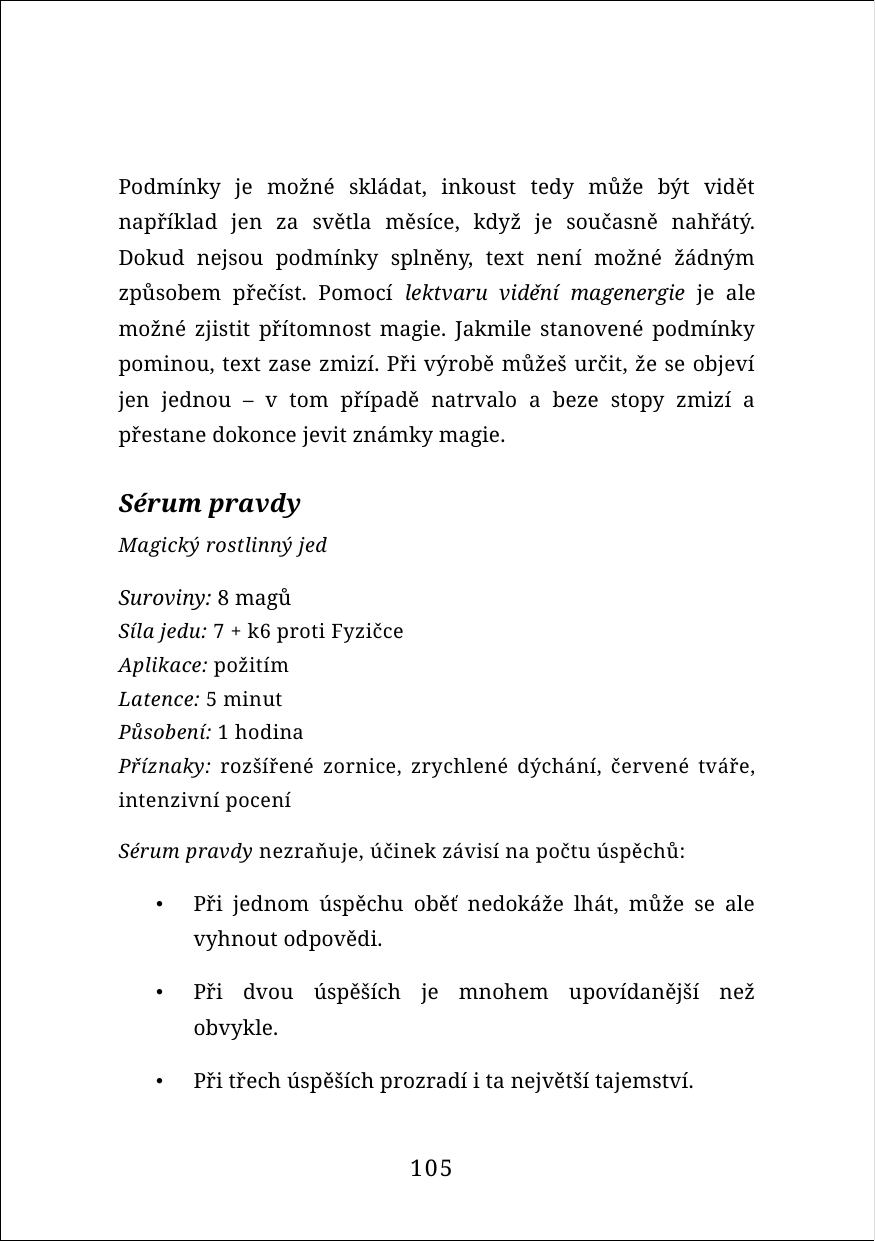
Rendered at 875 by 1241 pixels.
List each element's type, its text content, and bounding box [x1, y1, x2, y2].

text Sérum pravdy nezraňuje, účinek závisí na počtu úspěchů: [118, 837, 756, 864]
subtitle Sérum pravdy [118, 485, 756, 519]
text Magický rostlinný jed [118, 531, 756, 558]
text Suroviny: 8 magů Síla jedu: 7 + k6 proti Fyzičce Aplikace: požitím Latence: 5 minut Působení: 1 hodina Příznaky: rozšířené zornice, zrychlené dýchání, červené tváře, intenzivní pocení [118, 583, 756, 813]
list Při jednom úspěchu oběť nedokáže lhát, může se ale vyhnout odpovědi. [156, 889, 756, 953]
list Při třech úspěších prozradí i ta největší tajemství. [156, 1066, 756, 1094]
text Podmínky je možné skládat, inkoust tedy může být vidět například jen za světla měsíce, když je současně nahřátý. Dokud nejsou podmínky splněny, text není možné žádným způsobem přečíst. Pomocí lektvaru vidění magenergie je ale možné zjistit přítomnost magie. Jakmile stanovené podmínky pominou, text zase zmizí. Při výrobě můžeš určit, že se objeví jen jednou – v tom případě natrvalo a beze stopy zmizí a přestane dokonce jevit známky magie. [118, 172, 756, 449]
list Při dvou úspěších je mnohem upovídanější než obvykle. [156, 977, 756, 1041]
